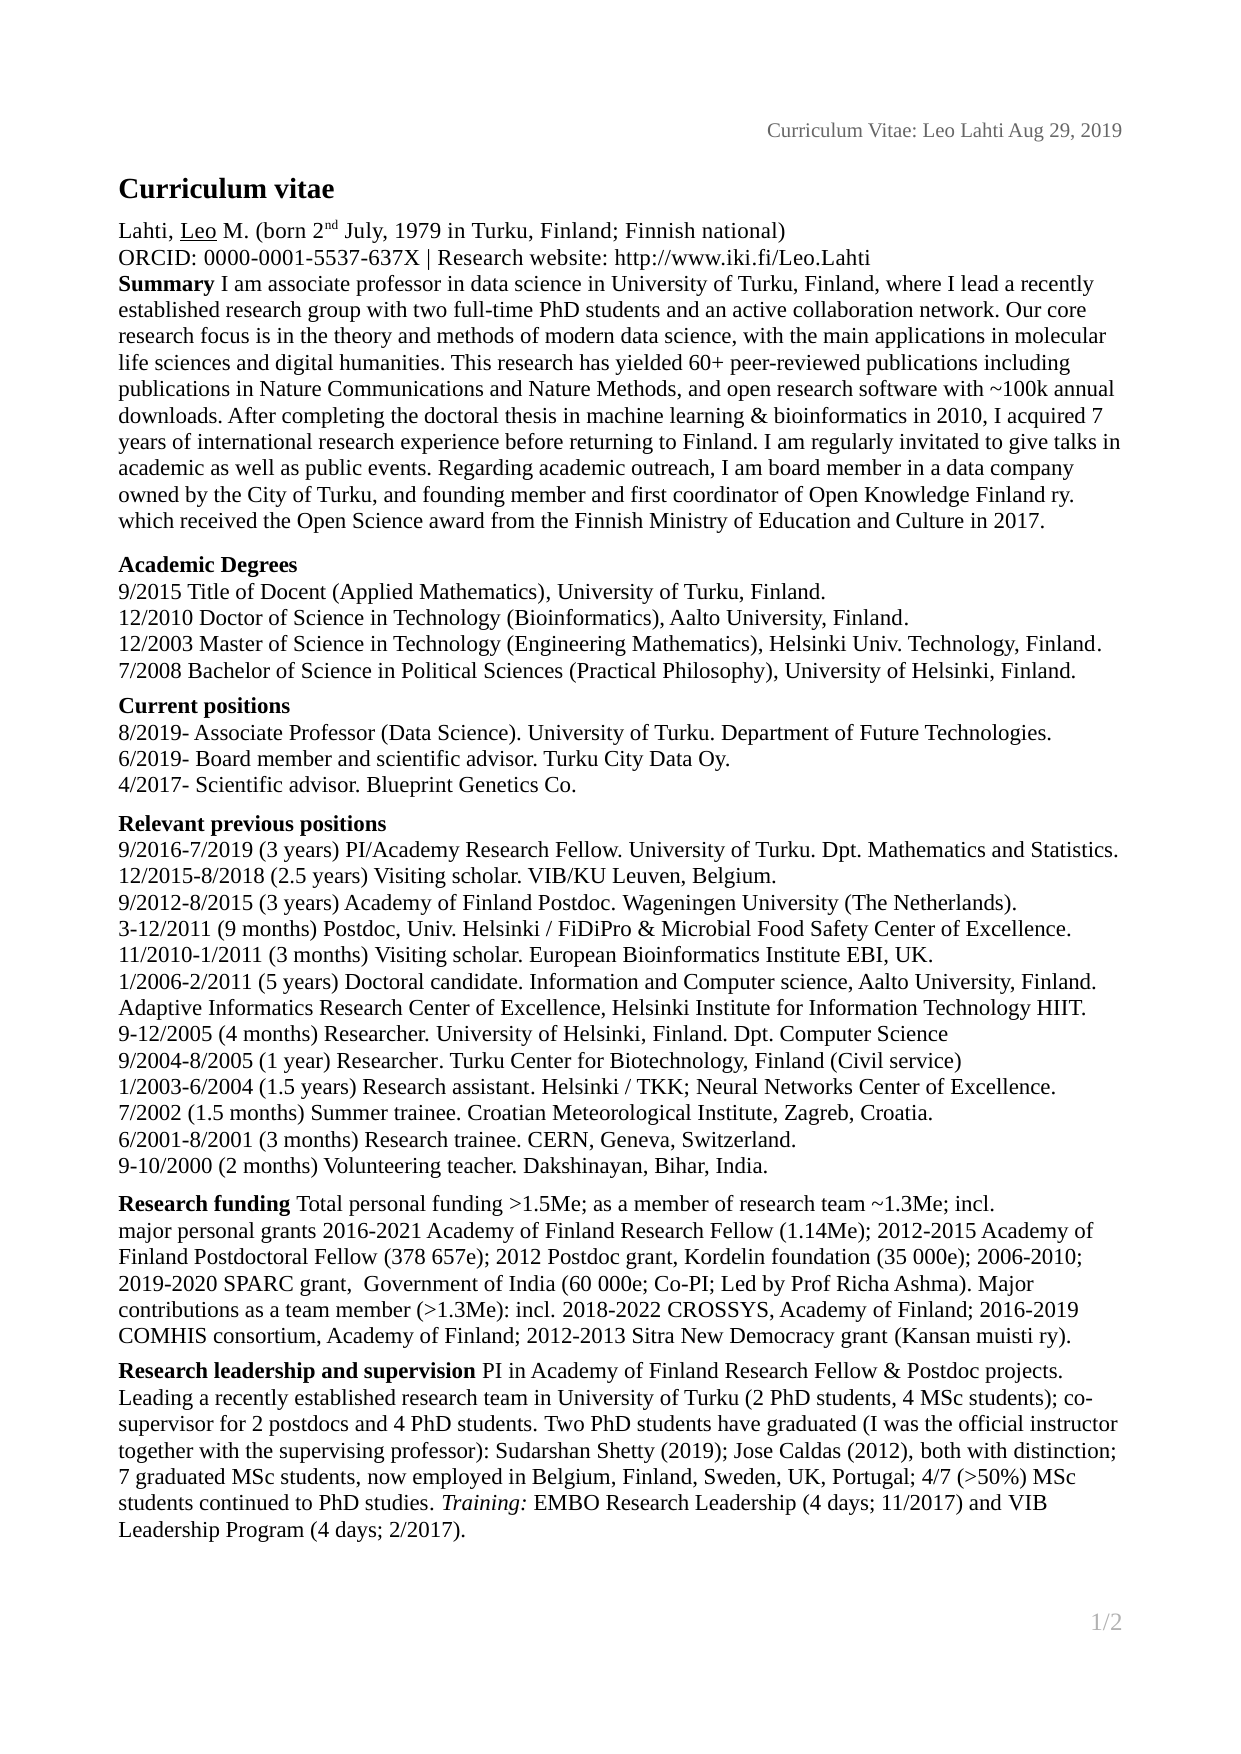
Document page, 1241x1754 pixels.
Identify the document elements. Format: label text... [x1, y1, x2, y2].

text 6/2019- Board member and scientific advisor. Turku City Data Oy. [118, 745, 1122, 771]
text 9/2004-8/2005 (1 year) Researcher. Turku Center for Biotechnology, Finland (Civil service) [118, 1047, 1122, 1073]
text Current positions [118, 692, 1122, 718]
text 12/2003 Master of Science in Technology (Engineering Mathematics), Helsinki Univ. Technology, Finland. [118, 631, 1122, 657]
text Summary I am associate professor in data science in University of Turku, Finland, where I lead a recently established research group with two full-time PhD students and an active collaboration network. Our core research focus is in the theory and methods of modern data science, with the main applications in molecular life sciences and digital humanities. This research has yielded 60+ peer-reviewed publications including publications in Nature Communications and Nature Methods, and open research software with ~100k annual downloads. After completing the doctoral thesis in machine learning & bioinformatics in 2010, I acquired 7 years of international research experience before returning to Finland. I am regularly invitated to give talks in academic as well as public events. Regarding academic outreach, I am board member in a data company owned by the City of Turku, and founding member and first coordinator of Open Knowledge Finland ry. which received the Open Science award from the Finnish Ministry of Education and Culture in 2017. [118, 270, 1122, 533]
text Academic Degrees [118, 551, 1122, 578]
text ORCID: 0000-0001-5537-637X | Research website: http://www.iki.fi/Leo.Lahti [118, 243, 1122, 270]
text Research leadership and supervision PI in Academy of Finland Research Fellow & Postdoc projects. Leading a recently established research team in University of Turku (2 PhD students, 4 MSc students); co-supervisor for 2 postdocs and 4 PhD students. Two PhD students have graduated (I was the official instructor together with the supervising professor): Sudarshan Shetty (2019); Jose Caldas (2012), both with distinction; 7 graduated MSc students, now employed in Belgium, Finland, Sweden, UK, Portugal; 4/7 (>50%) MSc students continued to PhD studies. Training: EMBO Research Leadership (4 days; 11/2017) and VIB Leadership Program (4 days; 2/2017). [118, 1358, 1122, 1542]
list 6/2001-8/2001 (3 months) Research trainee. CERN, Geneva, Switzerland. [118, 1126, 1122, 1152]
text Relevant previous positions [118, 809, 1122, 836]
text 9/2015 Title of Docent (Applied Mathematics), University of Turku, Finland. [118, 578, 1122, 604]
text major personal grants 2016-2021 Academy of Finland Research Fellow (1.14Me); 2012-2015 Academy of Finland Postdoctoral Fellow (378 657e); 2012 Postdoc grant, Kordelin foundation (35 000e); 2006-2010; 2019-2020 SPARC grant, Government of India (60 000e; Co-PI; Led by Prof Richa Ashma). Major contributions as a team member (>1.3Me): incl. 2018-2022 CROSSYS, Academy of Finland; 2016-2019 COMHIS consortium, Academy of Finland; 2012-2013 Sitra New Democracy grant (Kansan muisti ry). [118, 1217, 1122, 1349]
text 9/2012-8/2015 (3 years) Academy of Finland Postdoc. Wageningen University (The Netherlands). [118, 889, 1122, 915]
text Curriculum vitae [118, 172, 1122, 205]
text 9-10/2000 (2 months) Volunteering teacher. Dakshinayan, Bihar, India. [118, 1152, 1122, 1178]
text Lahti, Leo M. (born 2nd July, 1979 in Turku, Finland; Finnish national) [118, 217, 1122, 243]
text 9/2016-7/2019 (3 years) PI/Academy Research Fellow. University of Turku. Dpt. Mathematics and Statistics. [118, 836, 1122, 862]
text 3-12/2011 (9 months) Postdoc, Univ. Helsinki / FiDiPro & Microbial Food Safety Center of Excellence. [118, 915, 1122, 941]
text 9-12/2005 (4 months) Researcher. University of Helsinki, Finland. Dpt. Computer Science [118, 1020, 1122, 1047]
text 1/2003-6/2004 (1.5 years) Research assistant. Helsinki / TKK; Neural Networks Center of Excellence. [118, 1073, 1122, 1099]
text 12/2015-8/2018 (2.5 years) Visiting scholar. VIB/KU Leuven, Belgium. [118, 862, 1122, 889]
text 8/2019- Associate Professor (Data Science). University of Turku. Department of Future Technologies. [118, 718, 1122, 745]
text 4/2017- Scientific advisor. Blueprint Genetics Co. [118, 771, 1122, 798]
text 7/2008 Bachelor of Science in Political Sciences (Practical Philosophy), University of Helsinki, Finland. [118, 657, 1122, 683]
list 11/2010-1/2011 (3 months) Visiting scholar. European Bioinformatics Institute EBI, UK. [118, 941, 1122, 968]
text Research funding Total personal funding >1.5Me; as a member of research team ~1.3Me; incl. [118, 1191, 1122, 1217]
text 1/2006-2/2011 (5 years) Doctoral candidate. Information and Computer science, Aalto University, Finland. Adaptive Informatics Research Center of Excellence, Helsinki Institute for Information Technology HIIT. [118, 968, 1122, 1020]
text 7/2002 (1.5 months) Summer trainee. Croatian Meteorological Institute, Zagreb, Croatia. [118, 1099, 1122, 1126]
text 12/2010 Doctor of Science in Technology (Bioinformatics), Aalto University, Finland. [118, 604, 1122, 631]
